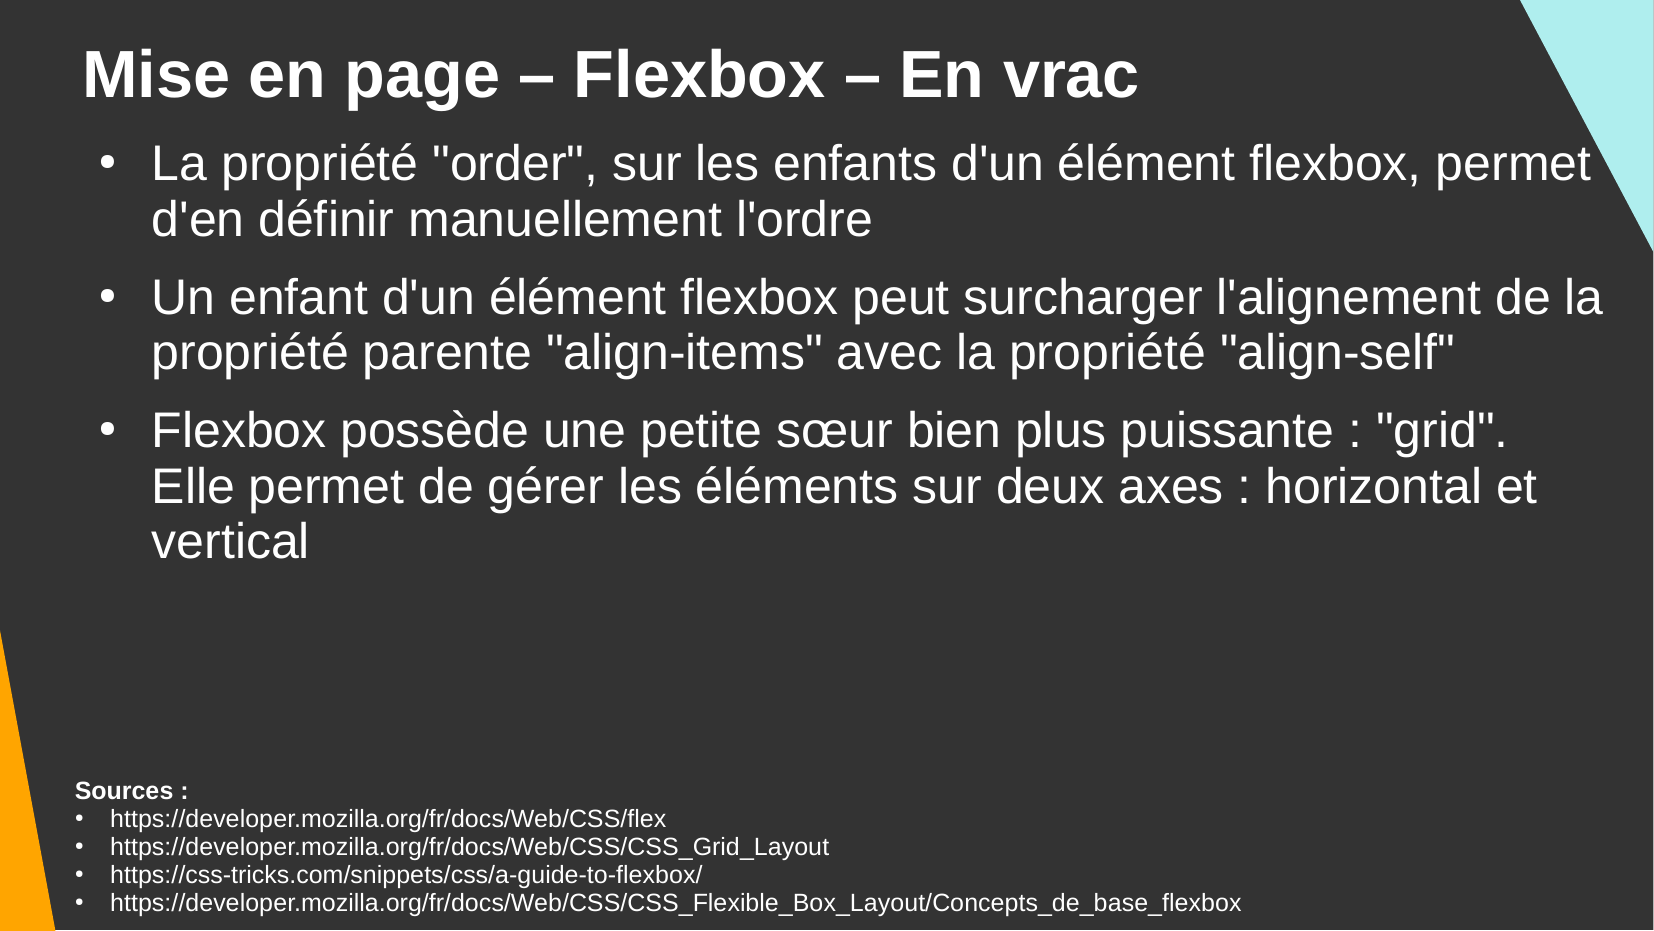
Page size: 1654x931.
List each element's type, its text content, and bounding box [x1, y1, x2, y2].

list La propriété "order", sur les enfants d'un élément flexbox, permet d'en définir manuellement l'ordre Un enfant d'un élément flexbox peut surcharger l'alignement de la propriété parente "align-items" avec la propriété "align-self" Flexbox possède une petite sœur bien plus puissante : "grid". Elle permet de gérer les éléments sur deux axes : horizontal et vertical [80, 135, 1605, 647]
title Mise en page – Flexbox – En vrac [82, 37, 1571, 114]
text_box Sources : https://developer.mozilla.org/fr/docs/Web/CSS/flex https://developer.mozilla.org/fr/docs/Web/CSS/CSS_Grid_Layout https://css-tricks.com/snippets/css/a-guide-to-flexbox/ https://developer.mozilla.org/fr/docs/Web/CSS/CSS_Flexible_Box_Layout/Concepts_de_base_flexbox [60, 769, 1546, 931]
text_box [0, 630, 56, 931]
text_box [1520, 0, 1654, 254]
